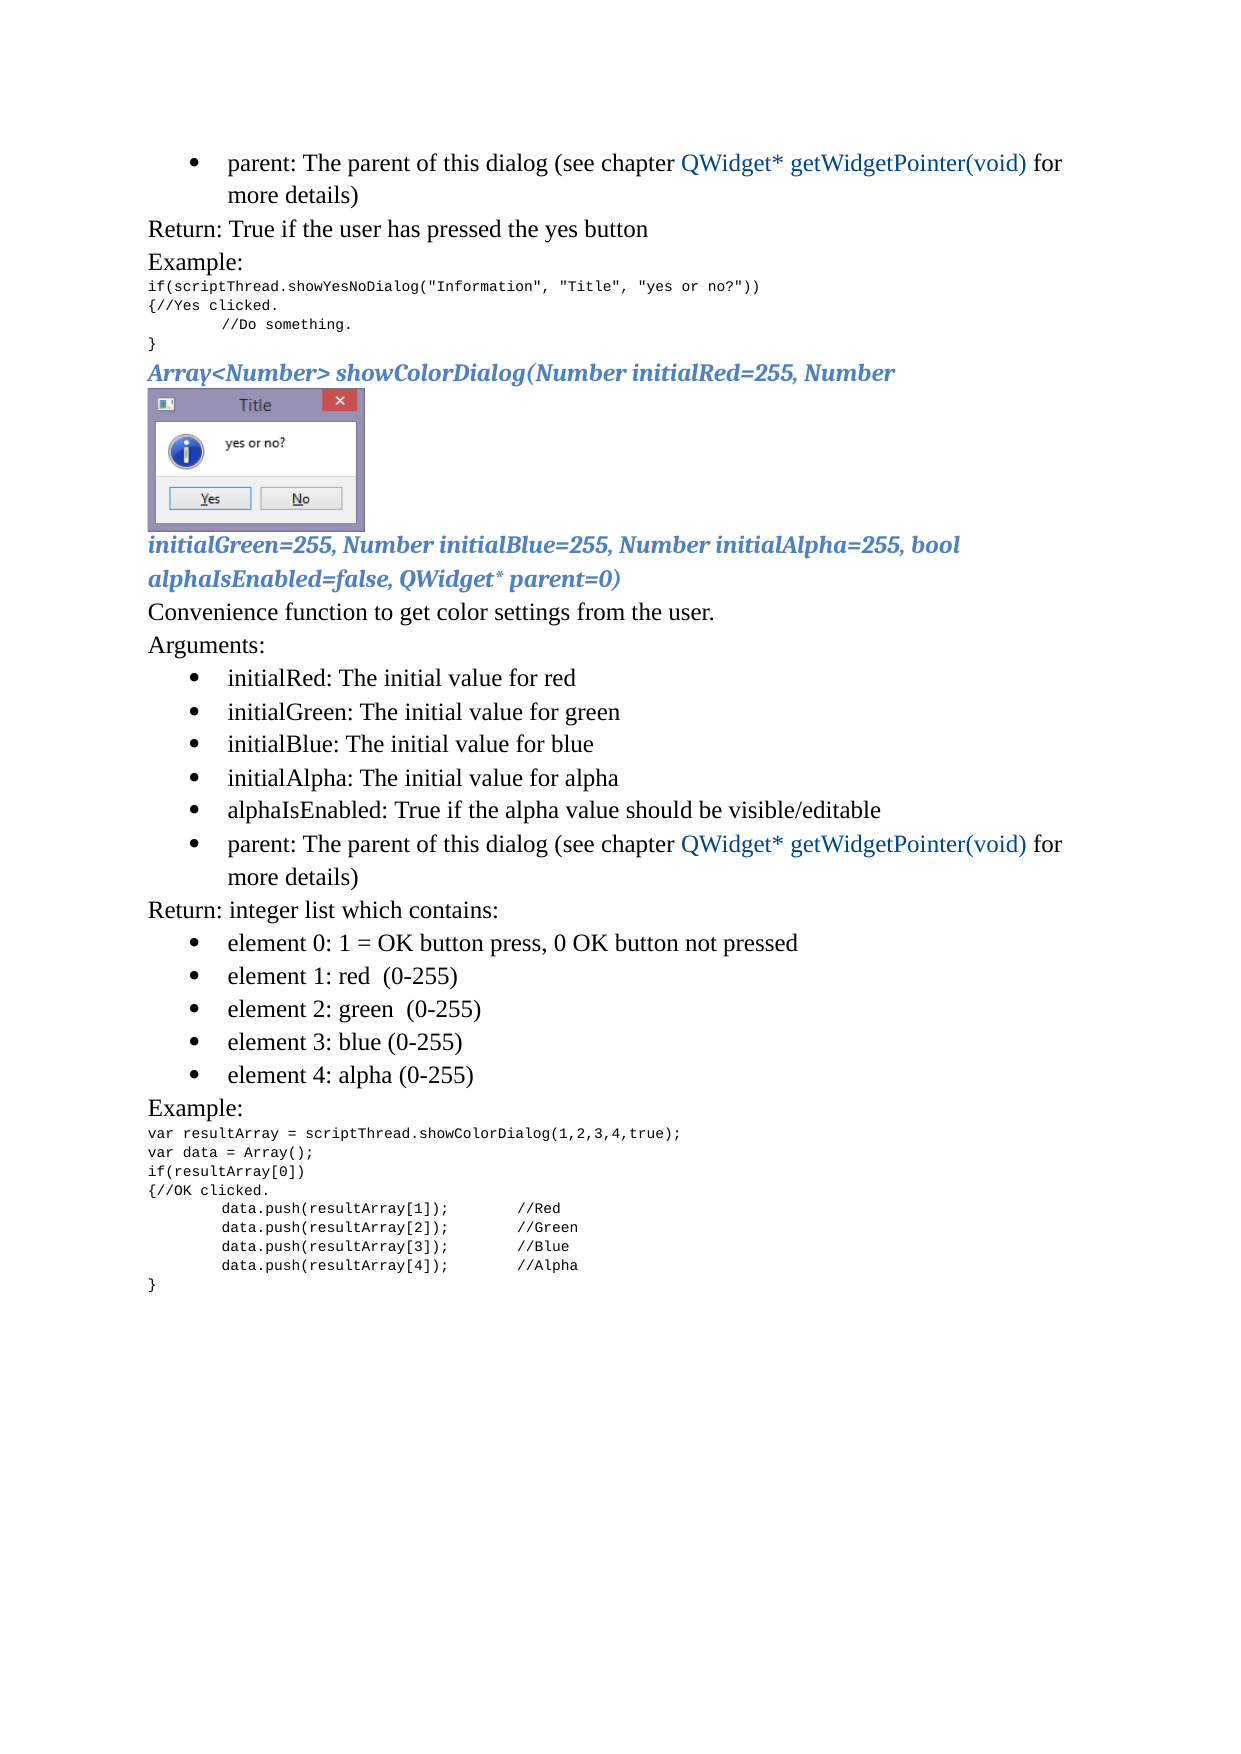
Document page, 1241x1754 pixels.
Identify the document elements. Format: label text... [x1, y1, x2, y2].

list initialBlue: The initial value for blue [190, 729, 1093, 758]
text Example: [148, 1093, 1093, 1122]
text data.push(resultArray[4]); //Alpha [148, 1258, 1093, 1275]
picture [147, 388, 365, 532]
list element 3: blue (0-255) [190, 1027, 1093, 1056]
list initialAlpha: The initial value for alpha [190, 763, 1093, 791]
text if(resultArray[0]) [148, 1164, 1093, 1180]
text var resultArray = scriptThread.showColorDialog(1,2,3,4,true); [148, 1126, 1093, 1142]
list initialGreen: The initial value for green [190, 697, 1093, 725]
text data.push(resultArray[2]); //Green [148, 1221, 1093, 1237]
text } [148, 337, 1093, 353]
text } [148, 1277, 1093, 1294]
list parent: The parent of this dialog (see chapter QWidget* getWidgetPointer(void) for more details) [190, 148, 1093, 209]
list parent: The parent of this dialog (see chapter QWidget* getWidgetPointer(void) for more details) [190, 829, 1093, 890]
list alphaIsEnabled: True if the alpha value should be visible/editable [190, 796, 1093, 824]
text Example: [148, 247, 1093, 275]
list element 1: red (0-255) [190, 961, 1093, 989]
text if(scriptThread.showYesNoDialog("Information", "Title", "yes or no?")) [148, 280, 1093, 296]
list initialRed: The initial value for red [190, 663, 1093, 692]
list Return: integer list which contains: [148, 895, 1093, 923]
list element 4: alpha (0-255) [190, 1060, 1093, 1088]
text var data = Array(); [148, 1145, 1093, 1161]
list element 2: green (0-255) [190, 994, 1093, 1022]
text data.push(resultArray[3]); //Blue [148, 1239, 1093, 1256]
subtitle Array<Number> showColorDialog(Number initialRed=255, Number initialGreen=255, Number initialBlue=255, Number initialAlpha=255, bool alphaIsEnabled=false, QWidget* parent=0) [148, 358, 1093, 593]
text Arguments: [148, 631, 1093, 659]
text data.push(resultArray[1]); //Red [148, 1202, 1093, 1218]
text //Do something. [148, 318, 1093, 334]
text Convenience function to get color settings from the user. [148, 597, 1093, 626]
text {//OK clicked. [148, 1183, 1093, 1199]
list Return: True if the user has pressed the yes button [148, 214, 1093, 242]
list element 0: 1 = OK button press, 0 OK button not pressed [190, 928, 1093, 956]
text {//Yes clicked. [148, 299, 1093, 315]
